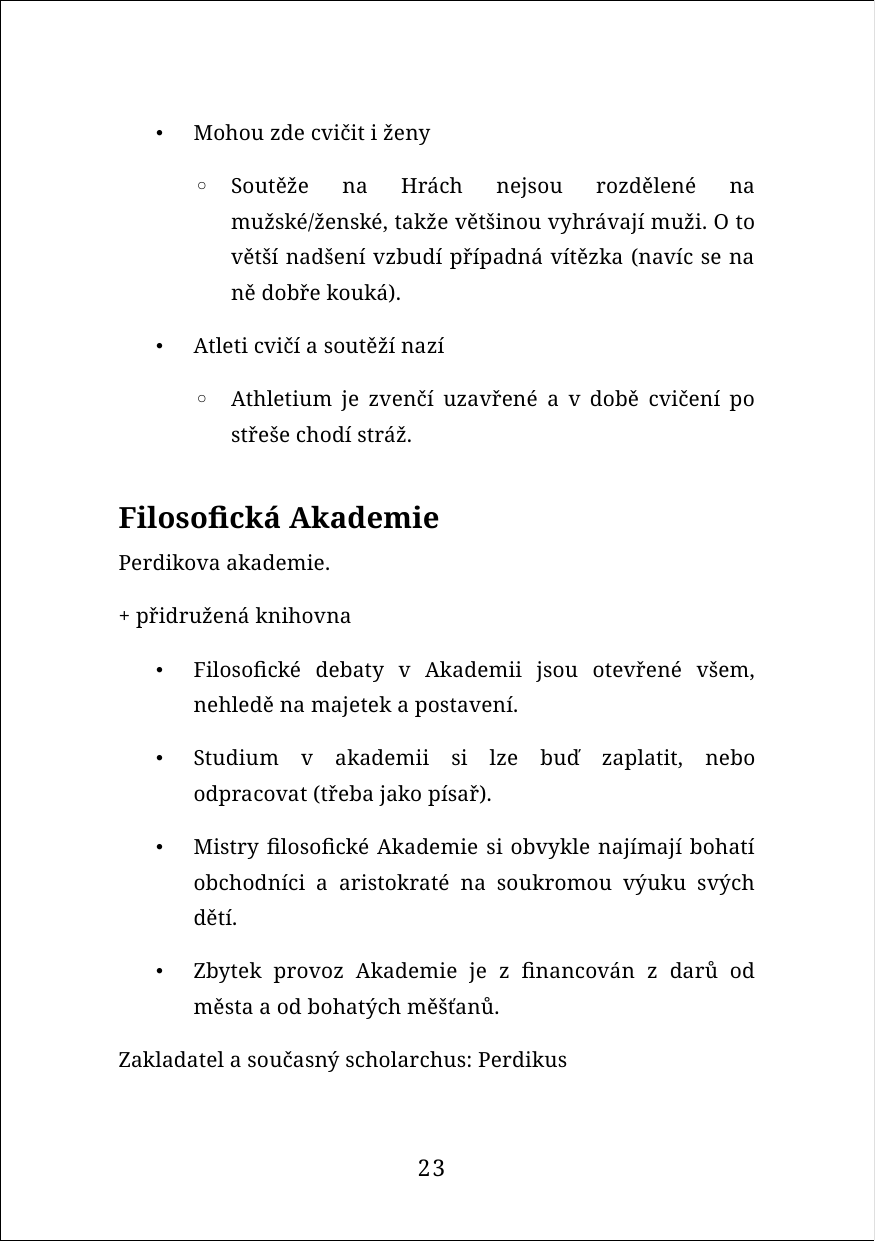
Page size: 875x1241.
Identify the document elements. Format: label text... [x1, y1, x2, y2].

text Zakladatel a současný scholarchus: Perdikus [118, 1045, 756, 1074]
list Studium v akademii si lze buď zaplatit, nebo odpracovat (třeba jako písař). [156, 743, 756, 807]
text Perdikova akademie. [118, 548, 756, 577]
list Zbytek provoz Akademie je z financován z darů od města a od bohatých měšťanů. [156, 957, 756, 1021]
list Atleti cvičí a soutěží nazí [156, 331, 756, 360]
list Filosofické debaty v Akademii jsou otevřené všem, nehledě na majetek a postavení. [156, 655, 756, 719]
list Mistry filosofické Akademie si obvykle najímají bohatí obchodníci a aristokraté na soukromou výuku svých dětí. [156, 832, 756, 932]
list Athletium je zvenčí uzavřené a v době cvičení po střeše chodí stráž. [193, 384, 756, 448]
list Soutěže na Hrách nejsou rozdělené na mužské/ženské, takže většinou vyhrávají muži. O to větší nadšení vzbudí případná vítězka (navíc se na ně dobře kouká). [193, 171, 756, 306]
text + přidružená knihovna [118, 602, 756, 630]
list Mohou zde cvičit i ženy [156, 118, 756, 147]
subtitle Filosofická Akademie [118, 497, 756, 537]
